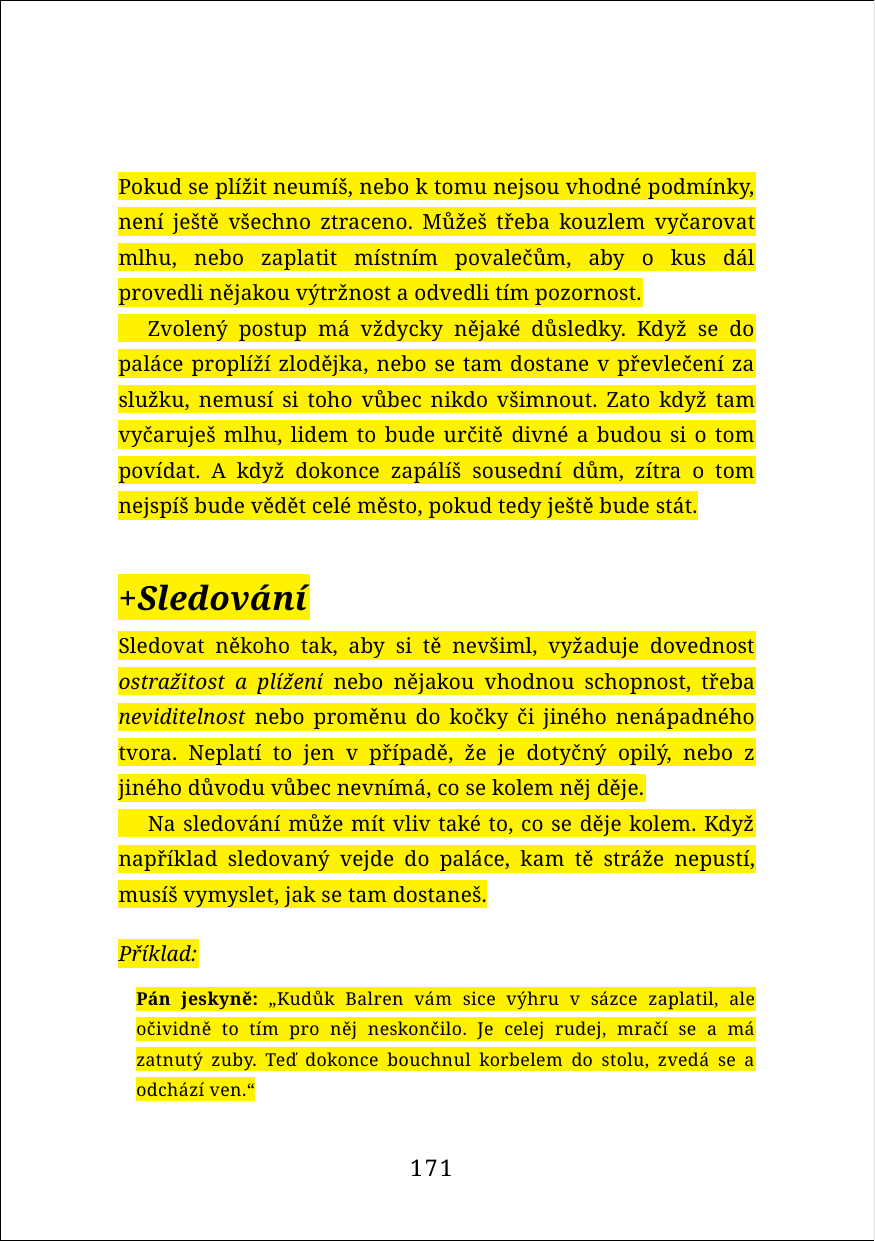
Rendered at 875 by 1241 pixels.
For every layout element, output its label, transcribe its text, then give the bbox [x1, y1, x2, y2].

subtitle +Sledování [118, 574, 756, 620]
text Příklad: [118, 939, 756, 968]
text Pokud se plížit neumíš, nebo k tomu nejsou vhodné podmínky, není ještě všechno ztraceno. Můžeš třeba kouzlem vyčarovat mlhu, nebo zaplatit místním povalečům, aby o kus dál provedli nějakou výtržnost a odvedli tím pozornost. Zvolený postup má vždycky nějaké důsledky. Když se do paláce proplíží zlodějka, nebo se tam dostane v převlečení za služku, nemusí si toho vůbec nikdo všimnout. Zato když tam vyčaruješ mlhu, lidem to bude určitě divné a budou si o tom povídat. A když dokonce zapálíš sousední dům, zítra o tom nejspíš bude vědět celé město, pokud tedy ještě bude stát. [118, 172, 756, 520]
text Pán jeskyně: „Kudůk Balren vám sice výhru v sázce zaplatil, ale očividně to tím pro něj neskončilo. Je celej rudej, mračí se a má zatnutý zuby. Teď dokonce bouchnul korbelem do stolu, zvedá se a odchází ven.“ [136, 987, 756, 1101]
text Sledovat někoho tak, aby si tě nevšiml, vyžaduje dovednost ostražitost a plížení nebo nějakou vhodnou schopnost, třeba neviditelnost nebo proměnu do kočky či jiného nenápadného tvora. Neplatí to jen v případě, že je dotyčný opilý, nebo z jiného důvodu vůbec nevnímá, co se kolem něj děje. Na sledování může mít vliv také to, co se děje kolem. Když například sledovaný vejde do paláce, kam tě stráže nepustí, musíš vymyslet, jak se tam dostaneš. [118, 631, 756, 908]
